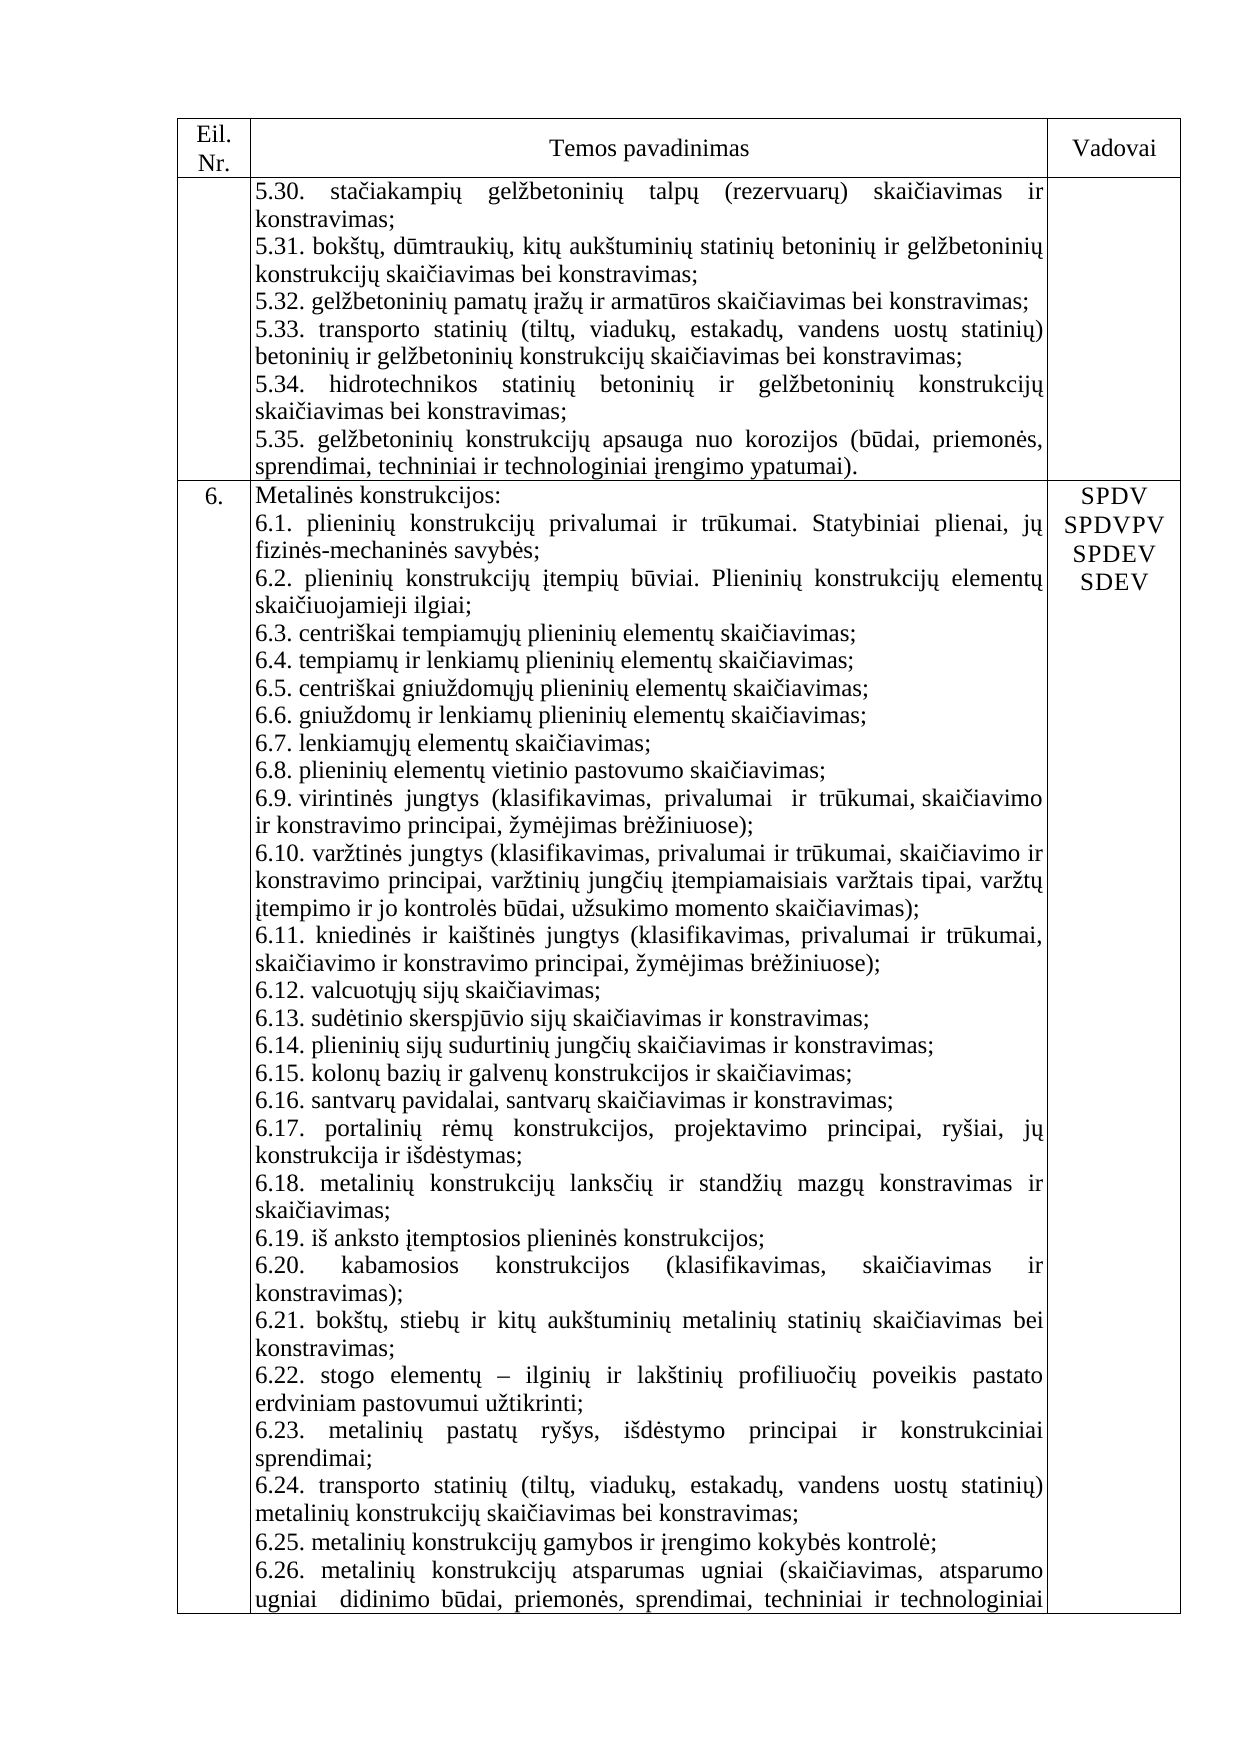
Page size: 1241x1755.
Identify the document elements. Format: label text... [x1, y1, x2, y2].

table_header Eil. Nr. [178, 119, 250, 177]
table_cell SPDV SPDVPV SPDEV SDEV [1048, 481, 1180, 1613]
table_cell [178, 178, 250, 480]
table_header Temos pavadinimas [251, 119, 1047, 177]
table_cell [1048, 178, 1180, 480]
table_cell Metalinės konstrukcijos: 6.1. plieninių konstrukcijų privalumai ir trūkumai. Statybiniai plienai, jų fizinės-mechaninės savybės; 6.2. plieninių konstrukcijų įtempių būviai. Plieninių konstrukcijų elementų skaičiuojamieji ilgiai; 6.3. centriškai tempiamųjų plieninių elementų skaičiavimas; 6.4. tempiamų ir lenkiamų plieninių elementų skaičiavimas; 6.5. centriškai gniuždomųjų plieninių elementų skaičiavimas; 6.6. gniuždomų ir lenkiamų plieninių elementų skaičiavimas; 6.7. lenkiamųjų elementų skaičiavimas; 6.8. plieninių elementų vietinio pastovumo skaičiavimas; 6.9. virintinės jungtys (klasifikavimas, privalumai ir trūkumai, skaičiavimo ir konstravimo principai, žymėjimas brėžiniuose); 6.10. varžtinės jungtys (klasifikavimas, privalumai ir trūkumai, skaičiavimo ir konstravimo principai, varžtinių jungčių įtempiamaisiais varžtais tipai, varžtų įtempimo ir jo kontrolės būdai, užsukimo momento skaičiavimas); 6.11. kniedinės ir kaištinės jungtys (klasifikavimas, privalumai ir trūkumai, skaičiavimo ir konstravimo principai, žymėjimas brėžiniuose); 6.12. valcuotųjų sijų skaičiavimas; 6.13. sudėtinio skerspjūvio sijų skaičiavimas ir konstravimas; 6.14. plieninių sijų sudurtinių jungčių skaičiavimas ir konstravimas; 6.15. kolonų bazių ir galvenų konstrukcijos ir skaičiavimas; 6.16. santvarų pavidalai, santvarų skaičiavimas ir konstravimas; 6.17. portalinių rėmų konstrukcijos, projektavimo principai, ryšiai, jų konstrukcija ir išdėstymas; 6.18. metalinių konstrukcijų lanksčių ir standžių mazgų konstravimas ir skaičiavimas; 6.19. iš anksto įtemptosios plieninės konstrukcijos; 6.20. kabamosios konstrukcijos (klasifikavimas, skaičiavimas ir konstravimas); 6.21. bokštų, stiebų ir kitų aukštuminių metalinių statinių skaičiavimas bei konstravimas; 6.22. stogo elementų – ilginių ir lakštinių profiliuočių poveikis pastato erdviniam pastovumui užtikrinti; 6.23. metalinių pastatų ryšys, išdėstymo principai ir konstrukciniai sprendimai; 6.24. transporto statinių (tiltų, viadukų, estakadų, vandens uostų statinių) metalinių konstrukcijų skaičiavimas bei konstravimas; 6.25. metalinių konstrukcijų gamybos ir įrengimo kokybės kontrolė; 6.26. metalinių konstrukcijų atsparumas ugniai (skaičiavimas, atsparumo ugniai didinimo būdai, priemonės, sprendimai, techniniai ir technologiniai [251, 481, 1047, 1613]
table_cell 5.30. stačiakampių gelžbetoninių talpų (rezervuarų) skaičiavimas ir konstravimas; 5.31. bokštų, dūmtraukių, kitų aukštuminių statinių betoninių ir gelžbetoninių konstrukcijų skaičiavimas bei konstravimas; 5.32. gelžbetoninių pamatų įražų ir armatūros skaičiavimas bei konstravimas; 5.33. transporto statinių (tiltų, viadukų, estakadų, vandens uostų statinių) betoninių ir gelžbetoninių konstrukcijų skaičiavimas bei konstravimas; 5.34. hidrotechnikos statinių betoninių ir gelžbetoninių konstrukcijų skaičiavimas bei konstravimas; 5.35. gelžbetoninių konstrukcijų apsauga nuo korozijos (būdai, priemonės, sprendimai, techniniai ir technologiniai įrengimo ypatumai). [251, 178, 1047, 480]
table_cell 6. [178, 481, 250, 1613]
table_header Vadovai [1048, 119, 1180, 177]
